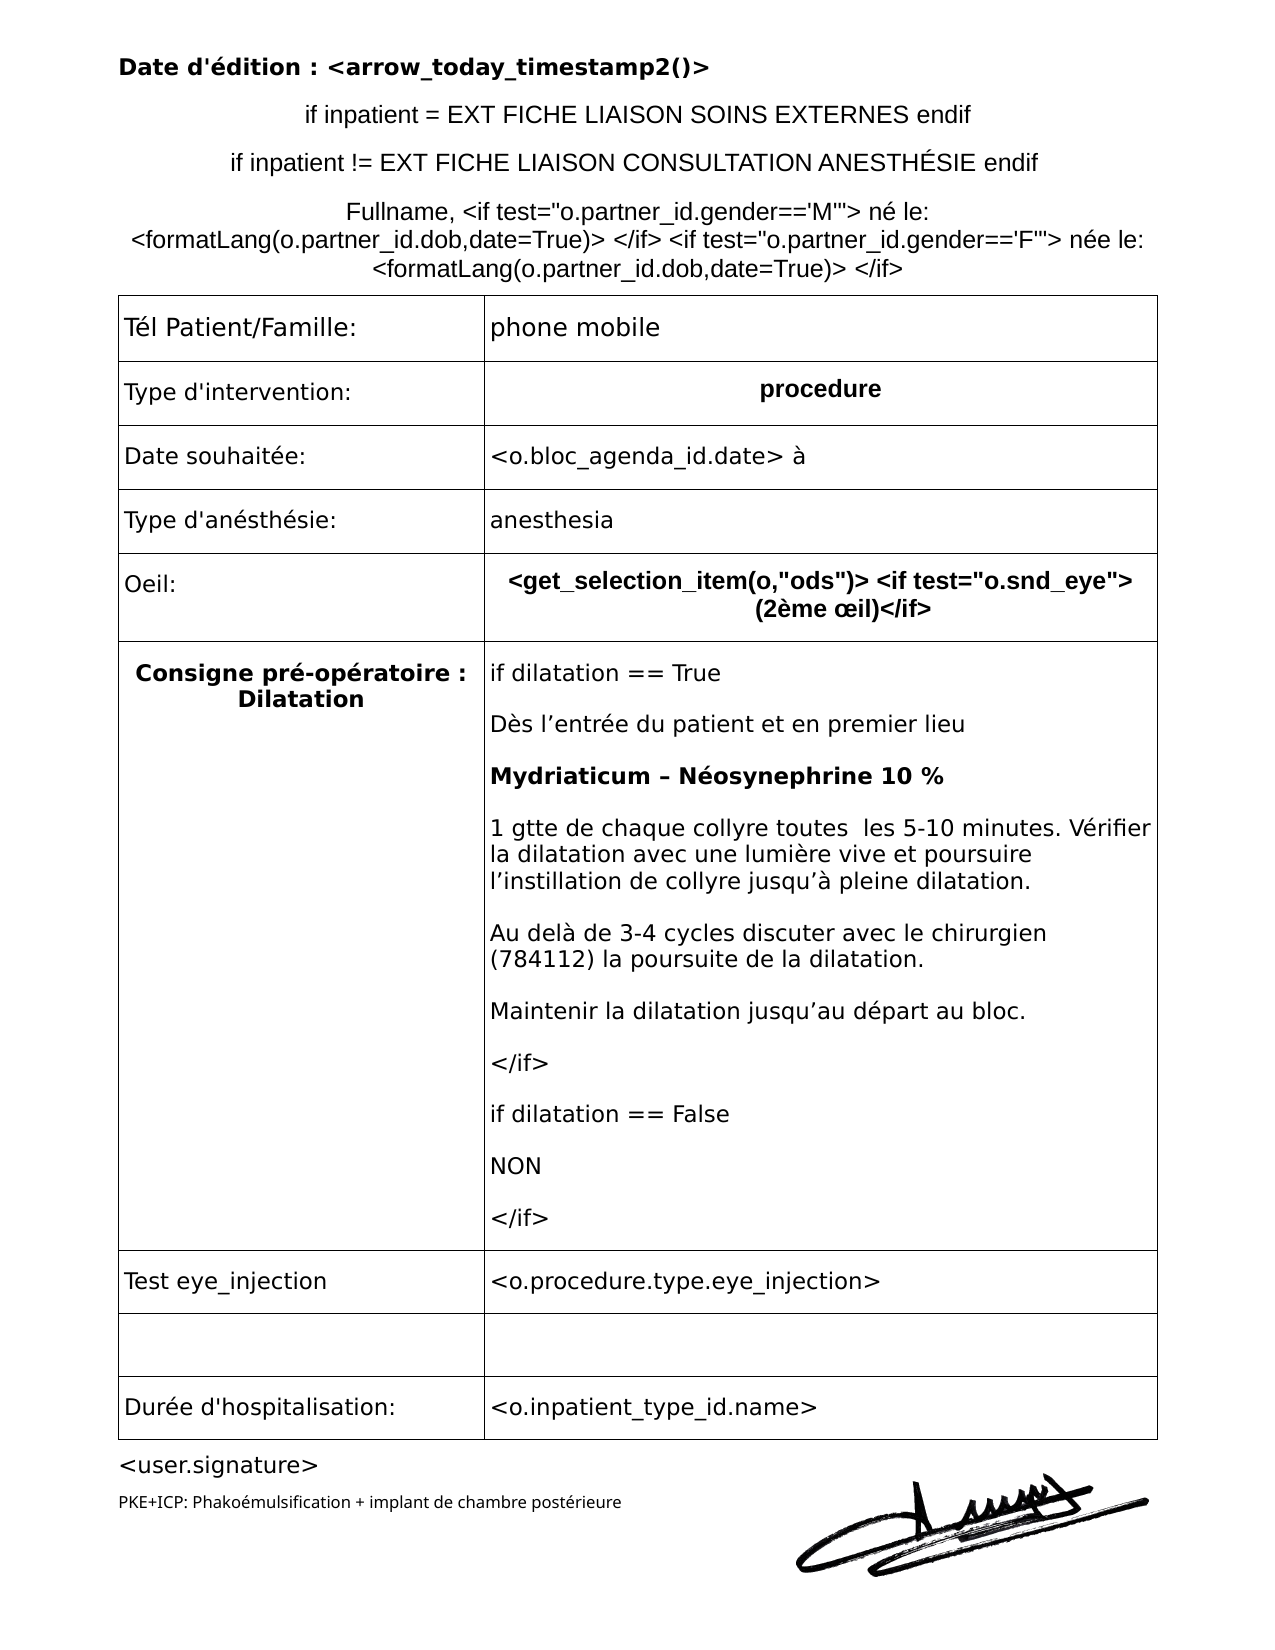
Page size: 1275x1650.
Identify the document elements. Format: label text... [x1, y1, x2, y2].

table_header Tél Patient/Famille: [119, 296, 484, 361]
text Date d'édition : <arrow_today_timestamp2()> [118, 54, 1157, 81]
table_cell Date souhaitée: [119, 426, 484, 489]
text PKE+ICP: Phakoémulsification + implant de chambre postérieure [118, 1491, 795, 1514]
table_cell if dilatation == True Dès l’entrée du patient et en premier lieu Mydriaticum – Néosynephrine 10 % 1 gtte de chaque collyre toutes les 5-10 minutes. Vérifier la dilatation avec une lumière vive et poursuire l’instillation de collyre jusqu’à pleine dilatation. Au delà de 3-4 cycles discuter avec le chirurgien (784112) la poursuite de la dilatation. Maintenir la dilatation jusqu’au départ au bloc. </if> if dilatation == False NON </if> [485, 642, 1157, 1249]
table_cell <o.bloc_agenda_id.date> à [485, 426, 1157, 489]
table_cell Durée d'hospitalisation: [119, 1377, 484, 1439]
table_cell Consigne pré-opératoire : Dilatation [119, 642, 484, 1249]
picture [795, 1473, 1150, 1577]
table_cell Type d'anésthésie: [119, 490, 484, 553]
table_cell <get_selection_item(o,"ods")> <if test="o.snd_eye"> (2ème œil)</if> [485, 554, 1157, 641]
subtitle if inpatient != EXT FICHE LIAISON CONSULTATION ANESTHÉSIE endif [118, 148, 1157, 177]
text <user.signature> [118, 1452, 1157, 1478]
table_header phone mobile [485, 296, 1157, 361]
table_cell anesthesia [485, 490, 1157, 553]
table_cell procedure [485, 362, 1157, 425]
subtitle if inpatient = EXT FICHE LIAISON SOINS EXTERNES endif [118, 100, 1157, 129]
table_cell <o.procedure.type.eye_injection> [485, 1251, 1157, 1313]
table_cell [119, 1314, 484, 1376]
table_cell Oeil: [119, 554, 484, 641]
subtitle Fullname, <if test="o.partner_id.gender=='M'"> né le: <formatLang(o.partner_id.dob,date=True)> </if> <if test="o.partner_id.gender=='F'"> née le: <formatLang(o.partner_id.dob,date=True)> </if> [118, 197, 1157, 283]
table_cell Test eye_injection [119, 1251, 484, 1313]
table_cell Type d'intervention: [119, 362, 484, 425]
table_cell <o.inpatient_type_id.name> [485, 1377, 1157, 1439]
table_cell [485, 1314, 1157, 1376]
